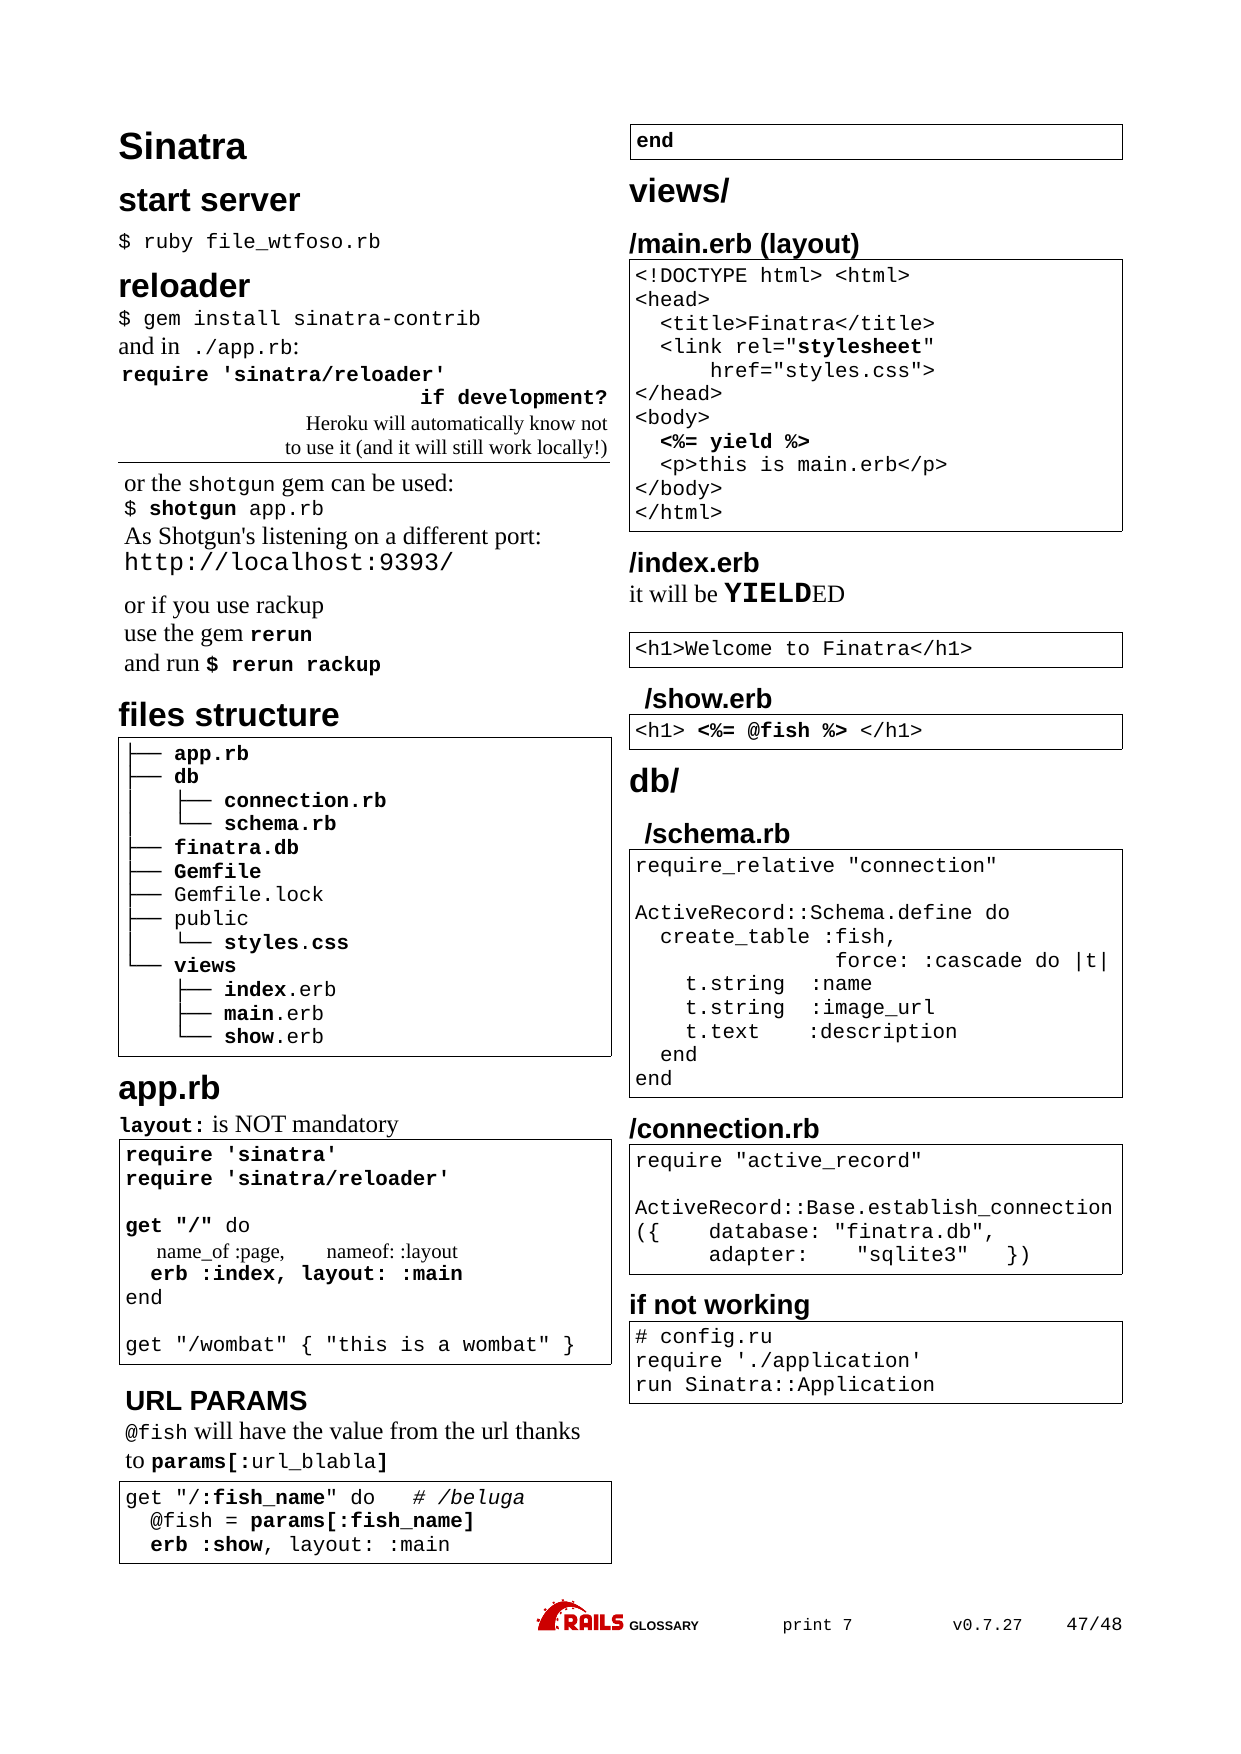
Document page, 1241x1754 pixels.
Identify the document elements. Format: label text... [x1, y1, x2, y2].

table_header require 'sinatra' require 'sinatra/reloader' get "/" do name_of :page, nameof: :layout erb :index, layout: :main end get "/wombat" { "this is a wombat" } [120, 1140, 611, 1363]
subtitle /connection.rb [629, 1112, 1122, 1144]
subtitle /schema.rb [629, 817, 1122, 849]
table_header ├── app.rb ├── db │ ├── connection.rb │ └── schema.rb ├── finatra.db ├── Gemfile ├── Gemfile.lock ├── public │ └── styles.css └── views ├── index.erb ├── main.erb └── show.erb [119, 738, 611, 1056]
table_cell end [631, 125, 1122, 159]
text it will be YIELDED [629, 578, 1122, 611]
table_cell or if you use rackup use the gem rerun and run $ rerun rackup [118, 584, 610, 683]
table_cell get "/:fish_name" do # /beluga @fish = params[:fish_name] erb :show, layout: :main [120, 1482, 611, 1563]
subtitle Sinatra [118, 124, 611, 168]
subtitle files structure [118, 695, 611, 734]
table_header <h1> <%= @fish %> </h1> [630, 715, 1122, 749]
table_header <h1>Welcome to Finatra</h1> [630, 633, 1122, 667]
subtitle app.rb [118, 1067, 611, 1106]
table_header # config.ru require './application' run Sinatra::Application [630, 1322, 1122, 1403]
text layout: is NOT mandatory [118, 1109, 611, 1139]
subtitle /index.erb [629, 546, 1122, 578]
subtitle reloader [118, 266, 611, 305]
subtitle if not working [629, 1289, 1122, 1321]
subtitle db/ [629, 761, 1122, 800]
table_header require "active_record" ActiveRecord::Base.establish_connection({ database: "finatra.db", adapter: "sqlite3" }) [630, 1145, 1122, 1274]
text and in ./app.rb: [118, 331, 611, 361]
table_header require 'sinatra/reloader' if development? Heroku will automatically know not to use it (and it will still work locally!) [118, 361, 610, 462]
table_cell or the shotgun gem can be used: $ shotgun app.rb As Shotgun's listening on a different port: http://localhost:9393/ [118, 463, 610, 584]
subtitle start server [118, 179, 611, 218]
table_cell URL PARAMS @fish will have the value from the url thanks to params[:url_blabla] [120, 1365, 611, 1481]
subtitle views/ [629, 171, 1122, 210]
text $ ruby file_wtfoso.rb [118, 231, 611, 254]
subtitle /main.erb (layout) [629, 227, 1122, 259]
table_header require_relative "connection" ActiveRecord::Schema.define do create_table :fish, force: :cascade do |t| t.string :name t.string :image_url t.text :description end end [630, 850, 1122, 1097]
table_header <!DOCTYPE html> <html> <head> <title>Finatra</title> <link rel="stylesheet" href="styles.css"> </head> <body> <%= yield %> <p>this is main.erb</p> </body> </html> [630, 260, 1122, 531]
text $ gem install sinatra-contrib [118, 308, 611, 331]
subtitle /show.erb [629, 682, 1122, 714]
